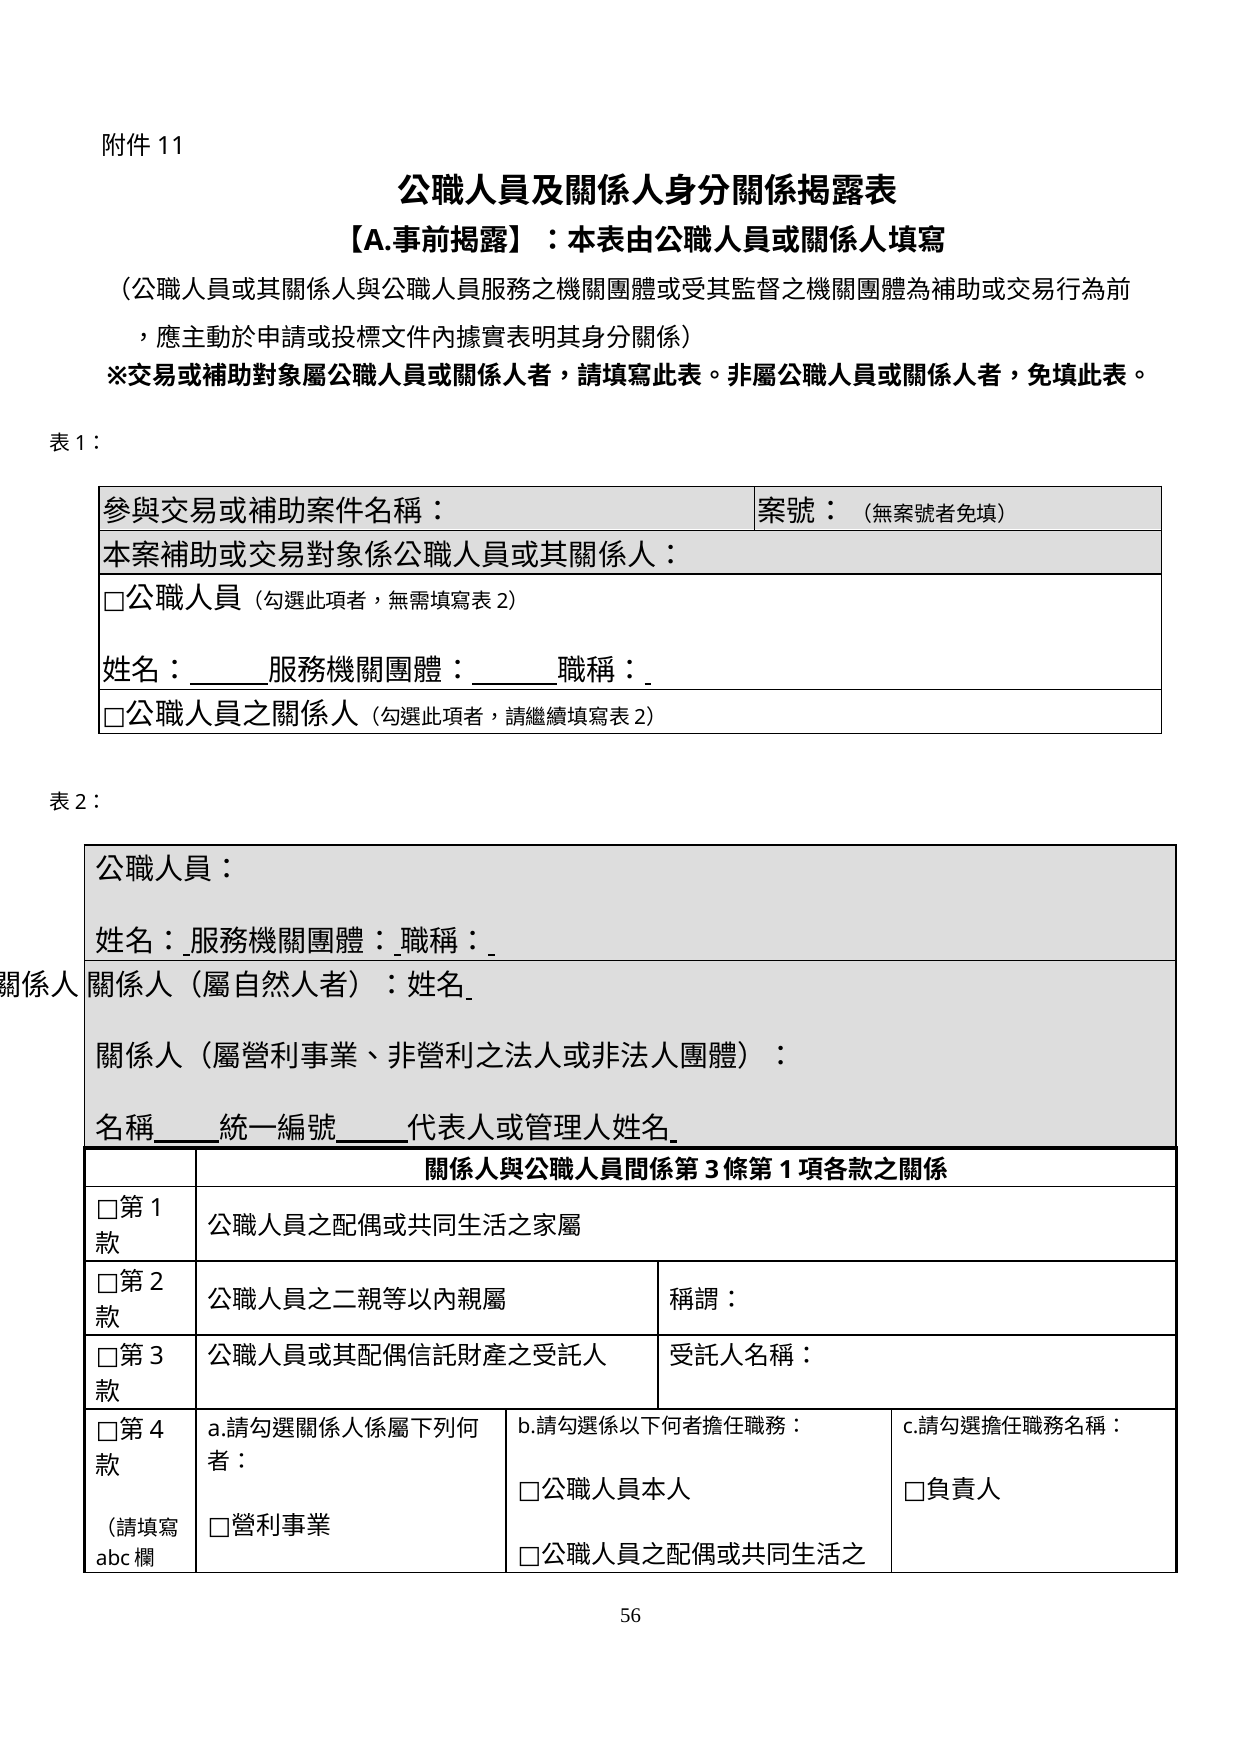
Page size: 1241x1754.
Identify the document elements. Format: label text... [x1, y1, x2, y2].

text 附件11 [94, 118, 1167, 164]
text 公職人員及關係人身分關係揭露表 [0, 164, 1240, 212]
table_header 公職人員： 姓名： 服務機關團體： 職稱： [85, 846, 1175, 960]
table_cell □第2款 [86, 1262, 195, 1334]
text ※交易或補助對象屬公職人員或關係人者，請填寫此表。非屬公職人員或關係人者，免填此表。 [106, 356, 1240, 392]
text 表1： [49, 421, 1240, 456]
text 【A.事前揭露】：本表由公職人員或關係人填寫 [0, 212, 1240, 260]
table_cell b.請勾選係以下何者擔任職務： □公職人員本人 □公職人員之配偶或共同生活之 [507, 1410, 891, 1572]
table_header 參與交易或補助案件名稱： [100, 487, 754, 529]
table_cell 關係人 關係人（屬自然人者）：姓名 關係人（屬營利事業、非營利之法人或非法人團體）： 名稱 統一編號 代表人或管理人姓名 [85, 961, 1175, 1146]
table_cell □公職人員之關係人（勾選此項者，請繼續填寫表2） [100, 690, 1161, 732]
table_cell □第3款 [86, 1336, 195, 1408]
table_cell c.請勾選擔任職務名稱： □負責人 [892, 1410, 1175, 1572]
table_cell 受託人名稱： [659, 1336, 1175, 1408]
table_cell [86, 1150, 195, 1186]
table_cell 公職人員之二親等以內親屬 [197, 1262, 657, 1334]
table_cell □第1款 [86, 1187, 195, 1260]
table_cell a.請勾選關係人係屬下列何者： □營利事業 [197, 1410, 505, 1572]
table_cell 關係人與公職人員間係第3條第1項各款之關係 [197, 1150, 1175, 1186]
text 表2： [49, 763, 1167, 815]
text ，應主動於申請或投標文件內據實表明其身分關係） [131, 308, 1240, 356]
table_cell □第4款 （請填寫abc欄 [86, 1410, 195, 1572]
table_cell □公職人員（勾選此項者，無需填寫表2） 姓名： 服務機關團體： 職稱： [100, 575, 1161, 689]
text （公職人員或其關係人與公職人員服務之機關團體或受其監督之機關團體為補助或交易行為前 [106, 260, 1240, 308]
table_cell 本案補助或交易對象係公職人員或其關係人： [100, 531, 1161, 573]
table_header 案號： （無案號者免填） [755, 487, 1161, 529]
table_cell 公職人員之配偶或共同生活之家屬 [197, 1187, 1175, 1260]
table_cell 稱謂： [659, 1262, 1175, 1334]
table_cell 公職人員或其配偶信託財產之受託人 [197, 1336, 657, 1408]
